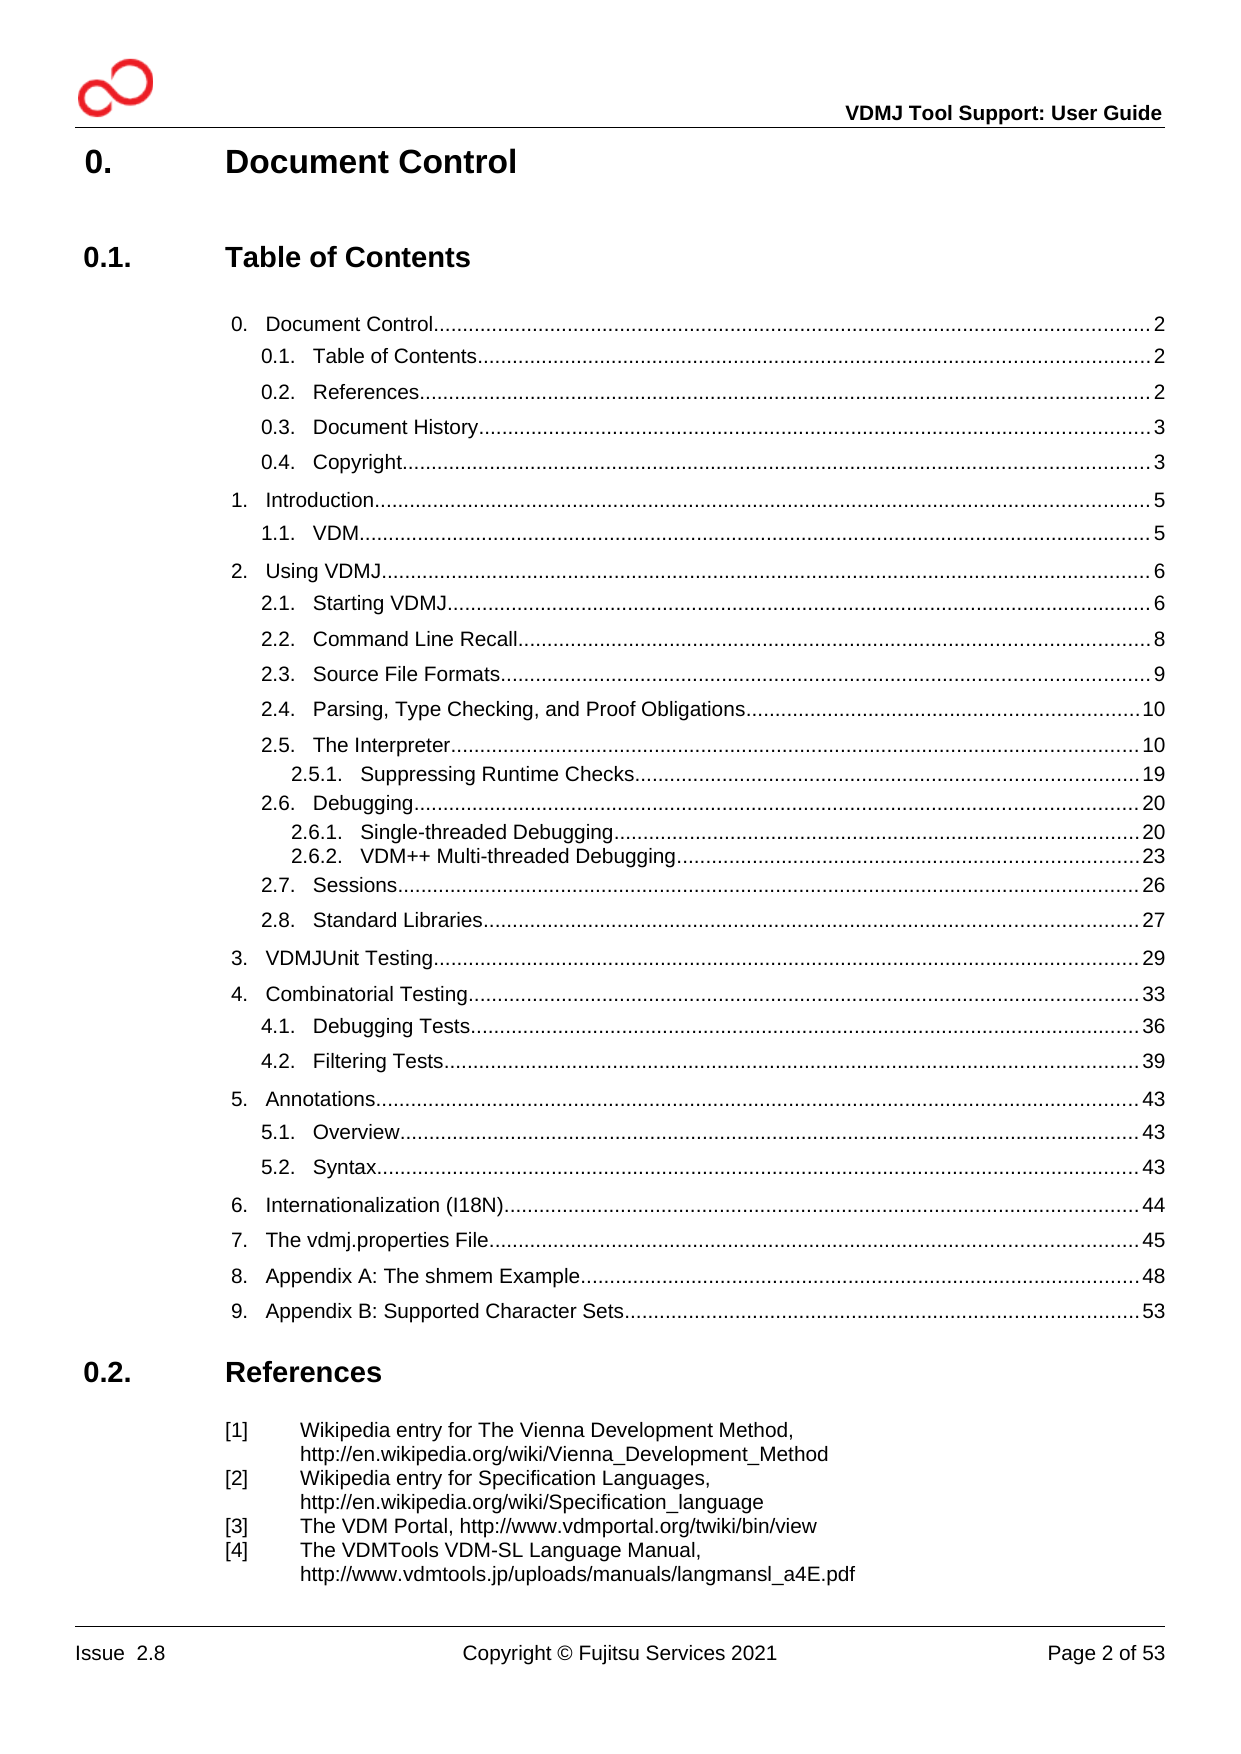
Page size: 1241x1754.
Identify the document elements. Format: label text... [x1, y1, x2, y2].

text 1.1. VDM 5 [255, 521, 1165, 544]
text 2.5. The Interpreter 10 [255, 733, 1165, 756]
subtitle Table of Contents [75, 241, 1165, 274]
text 5.2. Syntax 43 [255, 1156, 1165, 1179]
text 2.7. Sessions 26 [255, 873, 1165, 897]
text 1. Introduction 5 [225, 489, 1165, 512]
list The VDMTools VDM-SL Language Manual, http://www.vdmtools.jp/uploads/manuals/langmansl_a4E.pdf [225, 1538, 1165, 1586]
text 3. VDMJUnit Testing 29 [225, 947, 1165, 970]
text 4.2. Filtering Tests 39 [255, 1050, 1165, 1073]
text 8. Appendix A: The shmem Example 48 [225, 1264, 1165, 1287]
text 5.1. Overview 43 [255, 1120, 1165, 1143]
text 0.4. Copyright 3 [255, 451, 1165, 474]
text 0.1. Table of Contents 2 [255, 345, 1165, 368]
text 2. Using VDMJ 6 [225, 559, 1165, 583]
text 2.4. Parsing, Type Checking, and Proof Obligations 10 [255, 698, 1165, 721]
text 0. Document Control 2 [225, 313, 1165, 336]
text 2.5.1. Suppressing Runtime Checks 19 [285, 762, 1165, 786]
text 2.8. Standard Libraries 27 [255, 909, 1165, 932]
text 2.3. Source File Formats 9 [255, 662, 1165, 686]
text 4. Combinatorial Testing 33 [225, 982, 1165, 1005]
text 0.2. References 2 [255, 380, 1165, 403]
list Wikipedia entry for The Vienna Development Method, http://en.wikipedia.org/wiki/Vienna_Development_Method [225, 1418, 1165, 1466]
text 2.1. Starting VDMJ 6 [255, 592, 1165, 615]
subtitle References [75, 1356, 1165, 1388]
text 4.1. Debugging Tests 36 [255, 1014, 1165, 1038]
text 5. Annotations 43 [225, 1088, 1165, 1111]
picture [78, 52, 153, 127]
text 9. Appendix B: Supported Character Sets 53 [225, 1299, 1165, 1323]
list Wikipedia entry for Specification Languages, http://en.wikipedia.org/wiki/Specification_language [225, 1466, 1165, 1514]
text 0.3. Document History 3 [255, 416, 1165, 439]
text 2.2. Command Line Recall 8 [255, 627, 1165, 650]
text 2.6.2. VDM++ Multi-threaded Debugging 23 [285, 844, 1165, 867]
subtitle Document Control [75, 143, 1165, 181]
list The VDM Portal, http://www.vdmportal.org/twiki/bin/view [225, 1514, 1165, 1538]
text 6. Internationalization (I18N) 44 [225, 1194, 1165, 1217]
text 2.6.1. Single-threaded Debugging 20 [285, 821, 1165, 844]
text 7. The vdmj.properties File 45 [225, 1229, 1165, 1252]
text 2.6. Debugging 20 [255, 792, 1165, 815]
